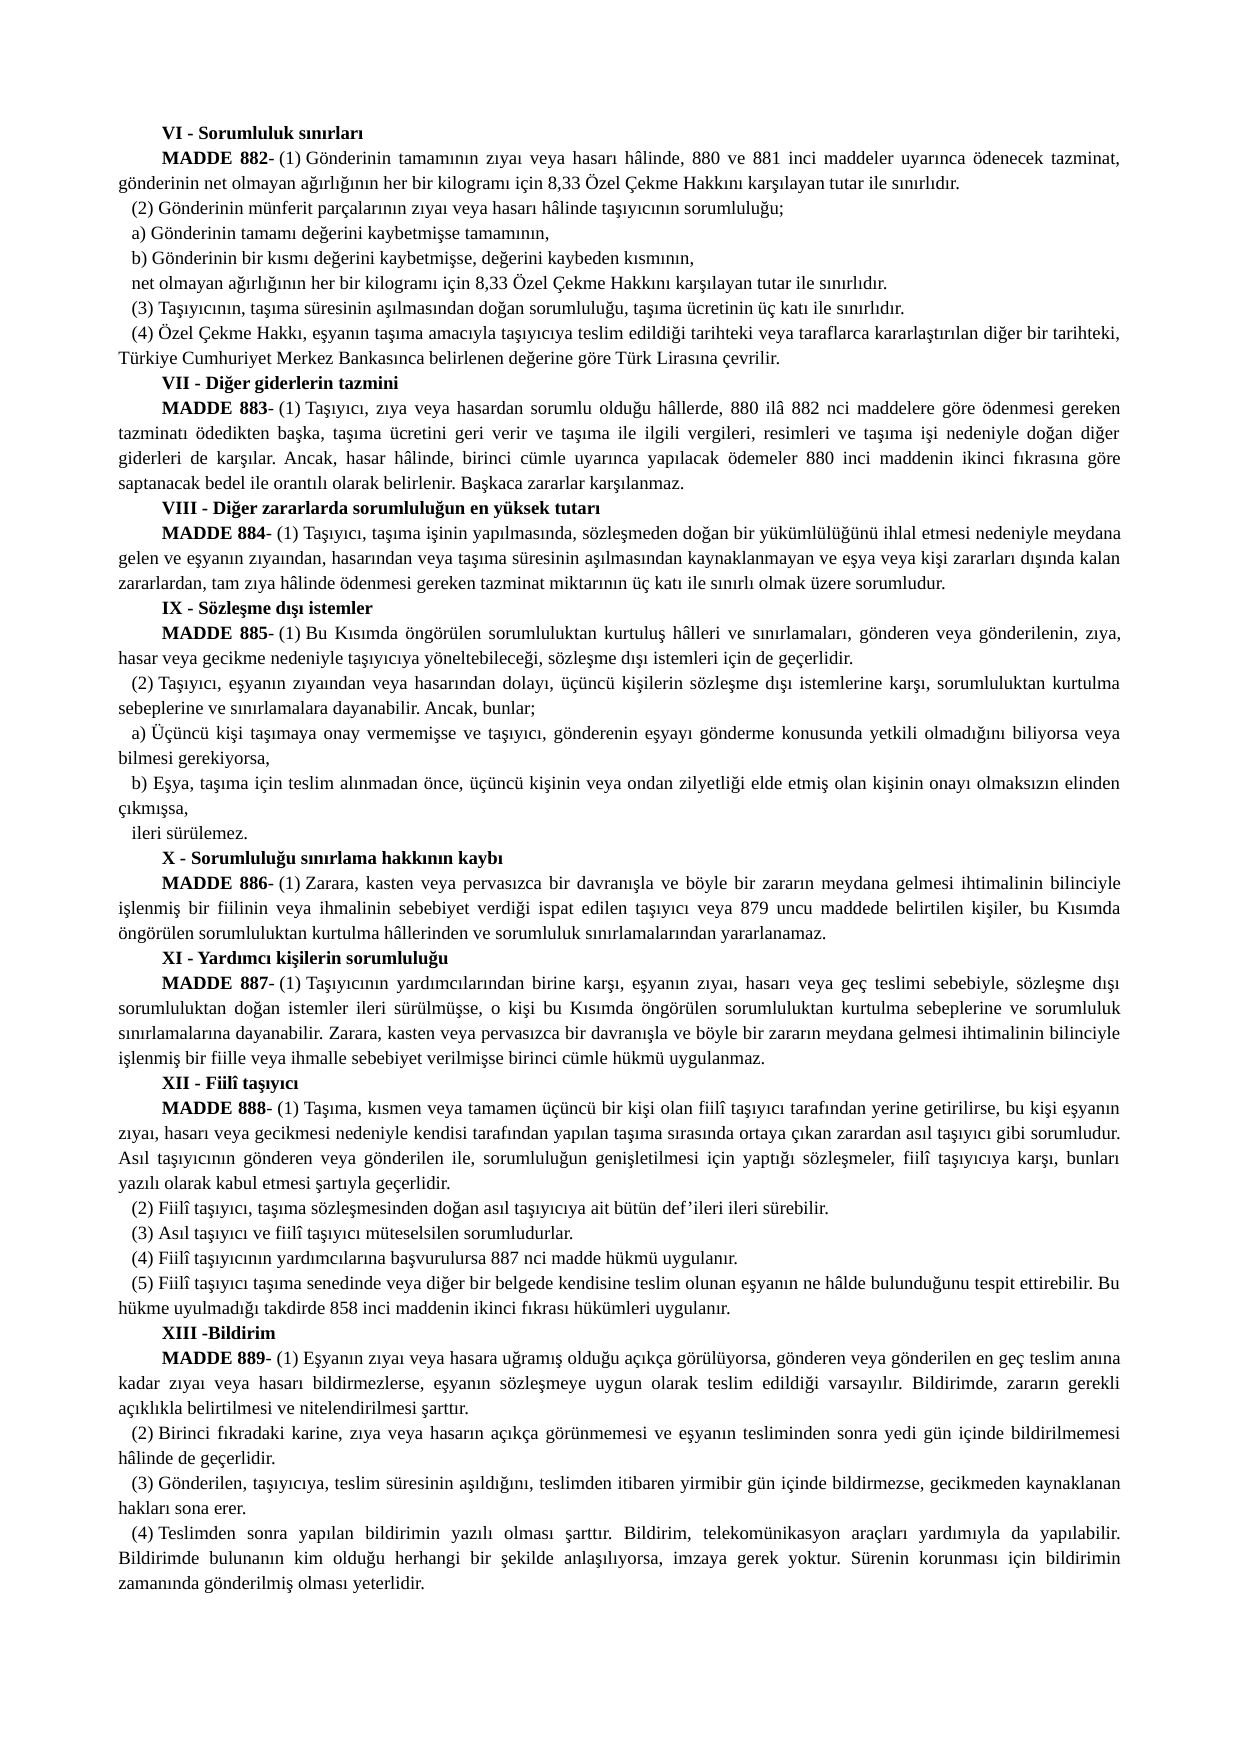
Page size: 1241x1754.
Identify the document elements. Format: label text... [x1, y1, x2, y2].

text MADDE 889- (1) Eşyanın zıyaı veya hasara uğramış olduğu açıkça görülüyorsa, gönderen veya gönderilen en geç teslim anına kadar zıyaı veya hasarı bildirmezlerse, eşyanın sözleşmeye uygun olarak teslim edildiği varsayılır. Bildirimde, zararın gerekli açıklıkla belirtilmesi ve nitelendirilmesi şarttır. [118, 1343, 1122, 1418]
text (2) Birinci fıkradaki karine, zıya veya hasarın açıkça görünmemesi ve eşyanın tesliminden sonra yedi gün içinde bildirilmemesi hâlinde de geçerlidir. [118, 1418, 1122, 1468]
text MADDE 888- (1) Taşıma, kısmen veya tamamen üçüncü bir kişi olan fiilî taşıyıcı tarafından yerine getirilirse, bu kişi eşyanın zıyaı, hasarı veya gecikmesi nedeniyle kendisi tarafından yapılan taşıma sırasında ortaya çıkan zarardan asıl taşıyıcı gibi sorumludur. Asıl taşıyıcının gönderen veya gönderilen ile, sorumluluğun genişletilmesi için yaptığı sözleşmeler, fiilî taşıyıcıya karşı, bunları yazılı olarak kabul etmesi şartıyla geçerlidir. [118, 1093, 1122, 1193]
text (5) Fiilî taşıyıcı taşıma senedinde veya diğer bir belgede kendisine teslim olunan eşyanın ne hâlde bulunduğunu tespit ettirebilir. Bu hükme uyulmadığı takdirde 858 inci maddenin ikinci fıkrası hükümleri uygulanır. [118, 1268, 1122, 1318]
text a) Gönderinin tamamı değerini kaybetmişse tamamının, [118, 218, 1122, 243]
text VII - Diğer giderlerin tazmini [118, 368, 1122, 393]
text (3) Asıl taşıyıcı ve fiilî taşıyıcı müteselsilen sorumludurlar. [118, 1218, 1122, 1243]
text (4) Fiilî taşıyıcının yardımcılarına başvurulursa 887 nci madde hükmü uygulanır. [118, 1243, 1122, 1268]
text b) Gönderinin bir kısmı değerini kaybetmişse, değerini kaybeden kısmının, [118, 243, 1122, 268]
text MADDE 886- (1) Zarara, kasten veya pervasızca bir davranışla ve böyle bir zararın meydana gelmesi ihtimalinin bilinciyle işlenmiş bir fiilinin veya ihmalinin sebebiyet verdiği ispat edilen taşıyıcı veya 879 uncu maddede belirtilen kişiler, bu Kısımda öngörülen sorumluluktan kurtulma hâllerinden ve sorumluluk sınırlamalarından yararlanamaz. [118, 868, 1122, 943]
text a) Üçüncü kişi taşımaya onay vermemişse ve taşıyıcı, gönderenin eşyayı gönderme konusunda yetkili olmadığını biliyorsa veya bilmesi gerekiyorsa, [118, 718, 1122, 768]
text XIII -Bildirim [118, 1318, 1122, 1343]
text (4) Teslimden sonra yapılan bildirimin yazılı olması şarttır. Bildirim, telekomünikasyon araçları yardımıyla da yapılabilir. Bildirimde bulunanın kim olduğu herhangi bir şekilde anlaşılıyorsa, imzaya gerek yoktur. Sürenin korunması için bildirimin zamanında gönderilmiş olması yeterlidir. [118, 1518, 1122, 1593]
text (2) Taşıyıcı, eşyanın zıyaından veya hasarından dolayı, üçüncü kişilerin sözleşme dışı istemlerine karşı, sorumluluktan kurtulma sebeplerine ve sınırlamalara dayanabilir. Ancak, bunlar; [118, 668, 1122, 718]
text IX - Sözleşme dışı istemler [118, 593, 1122, 618]
text MADDE 887- (1) Taşıyıcının yardımcılarından birine karşı, eşyanın zıyaı, hasarı veya geç teslimi sebebiyle, sözleşme dışı sorumluluktan doğan istemler ileri sürülmüşse, o kişi bu Kısımda öngörülen sorumluluktan kurtulma sebeplerine ve sorumluluk sınırlamalarına dayanabilir. Zarara, kasten veya pervasızca bir davranışla ve böyle bir zararın meydana gelmesi ihtimalinin bilinciyle işlenmiş bir fiille veya ihmalle sebebiyet verilmişse birinci cümle hükmü uygulanmaz. [118, 968, 1122, 1068]
text MADDE 884- (1) Taşıyıcı, taşıma işinin yapılmasında, sözleşmeden doğan bir yükümlülüğünü ihlal etmesi nedeniyle meydana gelen ve eşyanın zıyaından, hasarından veya taşıma süresinin aşılmasından kaynaklanmayan ve eşya veya kişi zararları dışında kalan zararlardan, tam zıya hâlinde ödenmesi gereken tazminat miktarının üç katı ile sınırlı olmak üzere sorumludur. [118, 518, 1122, 593]
text XI - Yardımcı kişilerin sorumluluğu [118, 943, 1122, 968]
text VI - Sorumluluk sınırları [118, 118, 1122, 143]
text MADDE 883- (1) Taşıyıcı, zıya veya hasardan sorumlu olduğu hâllerde, 880 ilâ 882 nci maddelere göre ödenmesi gereken tazminatı ödedikten başka, taşıma ücretini geri verir ve taşıma ile ilgili vergileri, resimleri ve taşıma işi nedeniyle doğan diğer giderleri de karşılar. Ancak, hasar hâlinde, birinci cümle uyarınca yapılacak ödemeler 880 inci maddenin ikinci fıkrasına göre saptanacak bedel ile orantılı olarak belirlenir. Başkaca zararlar karşılanmaz. [118, 393, 1122, 493]
text b) Eşya, taşıma için teslim alınmadan önce, üçüncü kişinin veya ondan zilyetliği elde etmiş olan kişinin onayı olmaksızın elinden çıkmışsa, [118, 768, 1122, 818]
text (4) Özel Çekme Hakkı, eşyanın taşıma amacıyla taşıyıcıya teslim edildiği tarihteki veya taraflarca kararlaştırılan diğer bir tarihteki, Türkiye Cumhuriyet Merkez Bankasınca belirlenen değerine göre Türk Lirasına çevrilir. [118, 318, 1122, 368]
text net olmayan ağırlığının her bir kilogramı için 8,33 Özel Çekme Hakkını karşılayan tutar ile sınırlıdır. [118, 268, 1122, 293]
text (3) Taşıyıcının, taşıma süresinin aşılmasından doğan sorumluluğu, taşıma ücretinin üç katı ile sınırlıdır. [118, 293, 1122, 318]
text (3) Gönderilen, taşıyıcıya, teslim süresinin aşıldığını, teslimden itibaren yirmibir gün içinde bildirmezse, gecikmeden kaynaklanan hakları sona erer. [118, 1468, 1122, 1518]
text (2) Gönderinin münferit parçalarının zıyaı veya hasarı hâlinde taşıyıcının sorumluluğu; [118, 193, 1122, 218]
text X - Sorumluluğu sınırlama hakkının kaybı [118, 843, 1122, 868]
text XII - Fiilî taşıyıcı [118, 1068, 1122, 1093]
text ileri sürülemez. [118, 818, 1122, 843]
text MADDE 885- (1) Bu Kısımda öngörülen sorumluluktan kurtuluş hâlleri ve sınırlamaları, gönderen veya gönderilenin, zıya, hasar veya gecikme nedeniyle taşıyıcıya yöneltebileceği, sözleşme dışı istemleri için de geçerlidir. [118, 618, 1122, 668]
text VIII - Diğer zararlarda sorumluluğun en yüksek tutarı [118, 493, 1122, 518]
text (2) Fiilî taşıyıcı, taşıma sözleşmesinden doğan asıl taşıyıcıya ait bütün def’ileri ileri sürebilir. [118, 1193, 1122, 1218]
text MADDE 882- (1) Gönderinin tamamının zıyaı veya hasarı hâlinde, 880 ve 881 inci maddeler uyarınca ödenecek tazminat, gönderinin net olmayan ağırlığının her bir kilogramı için 8,33 Özel Çekme Hakkını karşılayan tutar ile sınırlıdır. [118, 143, 1122, 193]
